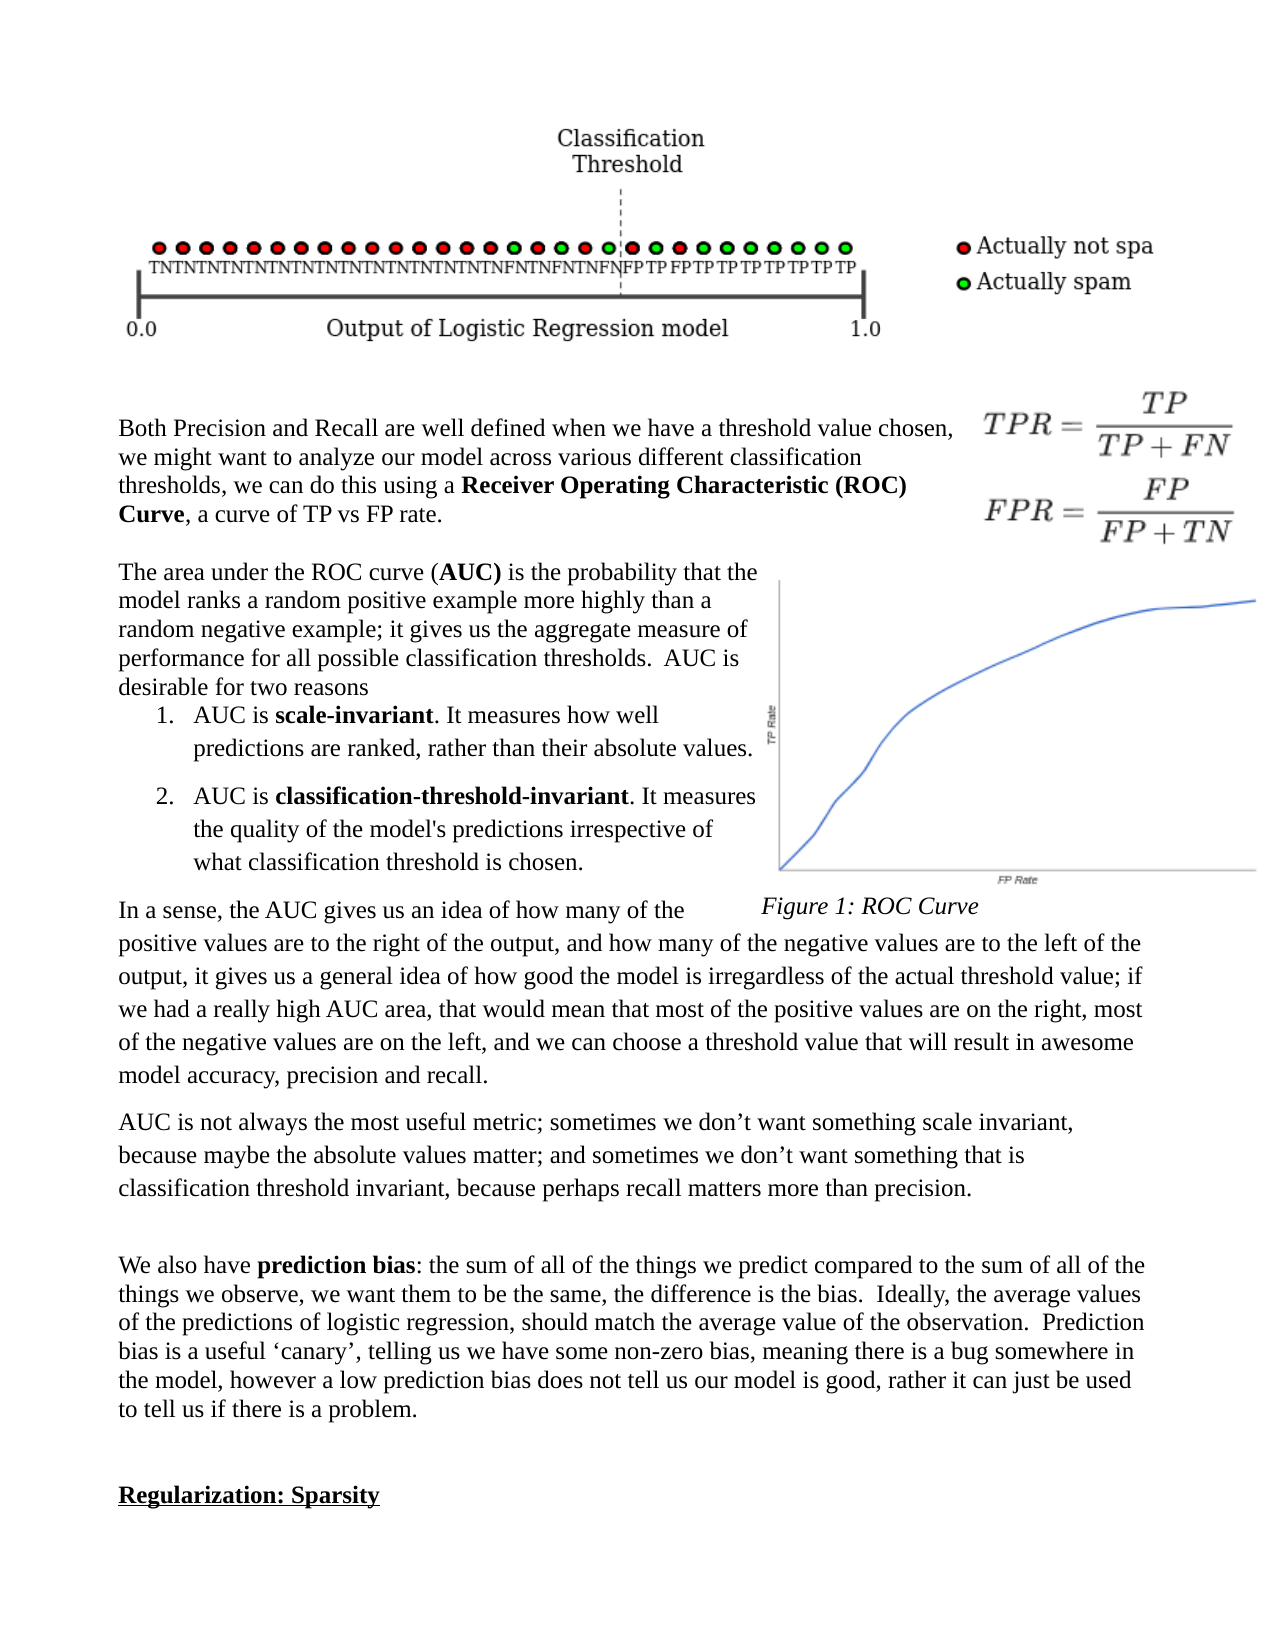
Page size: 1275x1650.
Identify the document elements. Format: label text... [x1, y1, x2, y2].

picture [965, 387, 1275, 549]
text AUC is not always the most useful metric; sometimes we don’t want something scale invariant, because maybe the absolute values matter; and sometimes we don’t want something that is classification threshold invariant, because perhaps recall matters more than precision. [118, 1107, 1157, 1202]
text We also have prediction bias: the sum of all of the things we predict compared to the sum of all of the things we observe, we want them to be the same, the difference is the bias. Ideally, the average values of the predictions of logistic regression, should match the average value of the observation. Prediction bias is a useful ‘canary’, telling us we have some non-zero bias, meaning there is a bug somewhere in the model, however a low prediction bias does not tell us our model is good, rather it can just be used to tell us if there is a problem. [118, 1250, 1157, 1422]
picture [761, 571, 1275, 892]
text Regularization: Sparsity [118, 1480, 1157, 1509]
text In a sense, the AUC gives us an idea of how many of the positive values are to the right of the output, and how many of the negative values are to the left of the output, it gives us a general idea of how good the model is irregardless of the actual threshold value; if we had a really high AUC area, that would mean that most of the positive values are on the right, most of the negative values are on the left, and we can choose a threshold value that will result in awesome model accuracy, precision and recall. [118, 895, 1157, 1089]
text Both Precision and Recall are well defined when we have a threshold value chosen, we might want to analyze our model across various different classification thresholds, we can do this using a Receiver Operating Characteristic (ROC) Curve, a curve of TP vs FP rate. [118, 413, 965, 528]
picture [118, 118, 1157, 356]
text The area under the ROC curve (AUC) is the probability that the model ranks a random positive example more highly than a random negative example; it gives us the aggregate measure of performance for all possible classification thresholds. AUC is desirable for two reasons [118, 557, 1275, 701]
text Figure 1: ROC Curve [761, 892, 1275, 920]
list AUC is scale-invariant. It measures how well predictions are ranked, rather than their absolute values. [156, 701, 761, 762]
list AUC is classification-threshold-invariant. It measures the quality of the model's predictions irrespective of what classification threshold is chosen. [156, 781, 761, 876]
